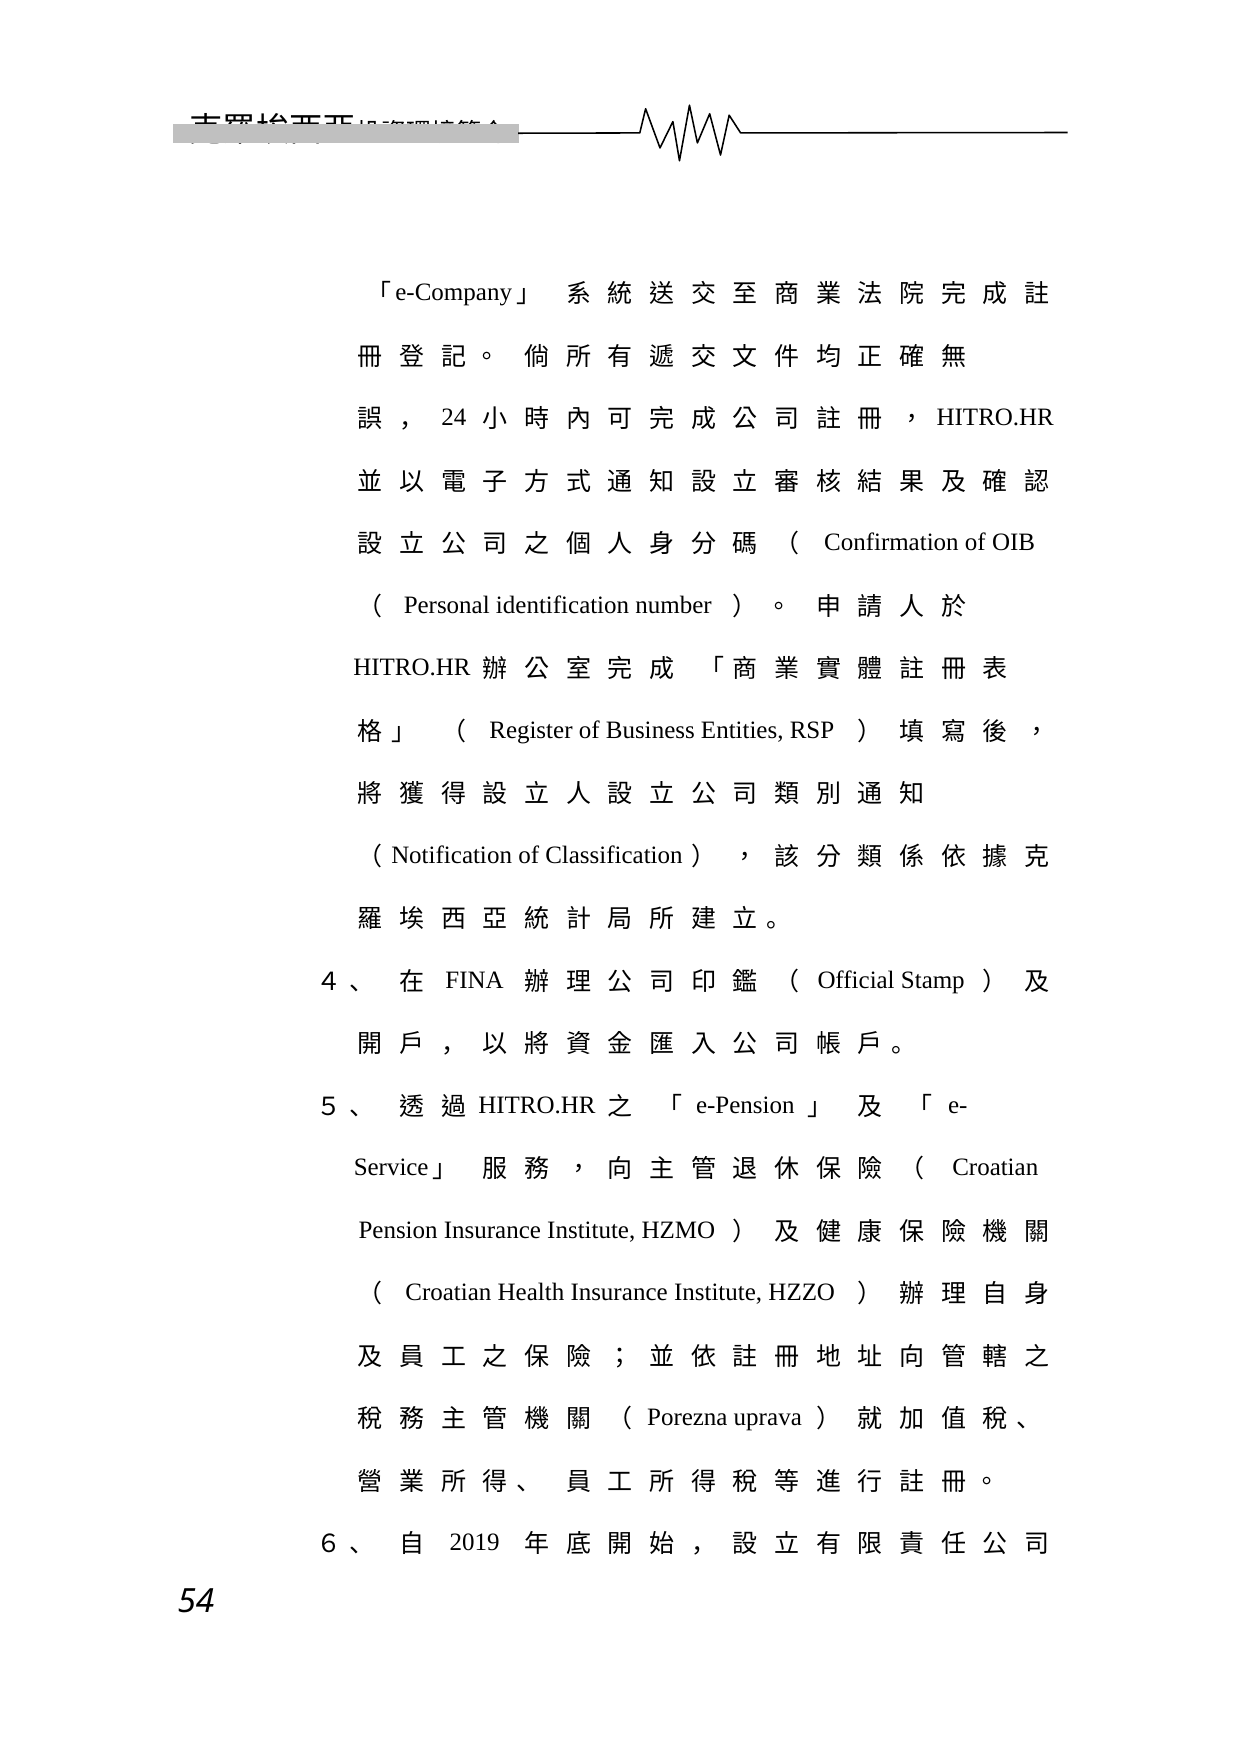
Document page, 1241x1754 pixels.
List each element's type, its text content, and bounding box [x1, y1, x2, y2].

text ６、自2019年底開始，設立有限責任公司 [281, 1500, 1058, 1563]
text 「e-Company」系統送交至商業法院完成註冊登記。倘所有遞交文件均正確無誤，24小時內可完成公司註冊，HITRO.HR並以電子方式通知設立審核結果及確認設立公司之個人身分碼（Confirmation of OIB （Personal identification number）。申請人於HITRO.HR辦公室完成「商業實體註冊表格」（Register of Business Entities, RSP）填寫後，將獲得設立人設立公司類別通知（Notification of Classification），該分類係依據克羅埃西亞統計局所建立。 [281, 250, 1058, 938]
text ５、透過HITRO.HR之「e-Pension」及「e-Service」服務，向主管退休保險（Croatian Pension Insurance Institute, HZMO）及健康保險機關（Croatian Health Insurance Institute, HZZO）辦理自身及員工之保險；並依註冊地址向管轄之稅務主管機關（Porezna uprava）就加值稅、營業所得、員工所得稅等進行註冊。 [281, 1063, 1058, 1500]
text ４、在FINA辦理公司印鑑（Official Stamp）及開戶，以將資金匯入公司帳戶。 [281, 938, 1058, 1063]
